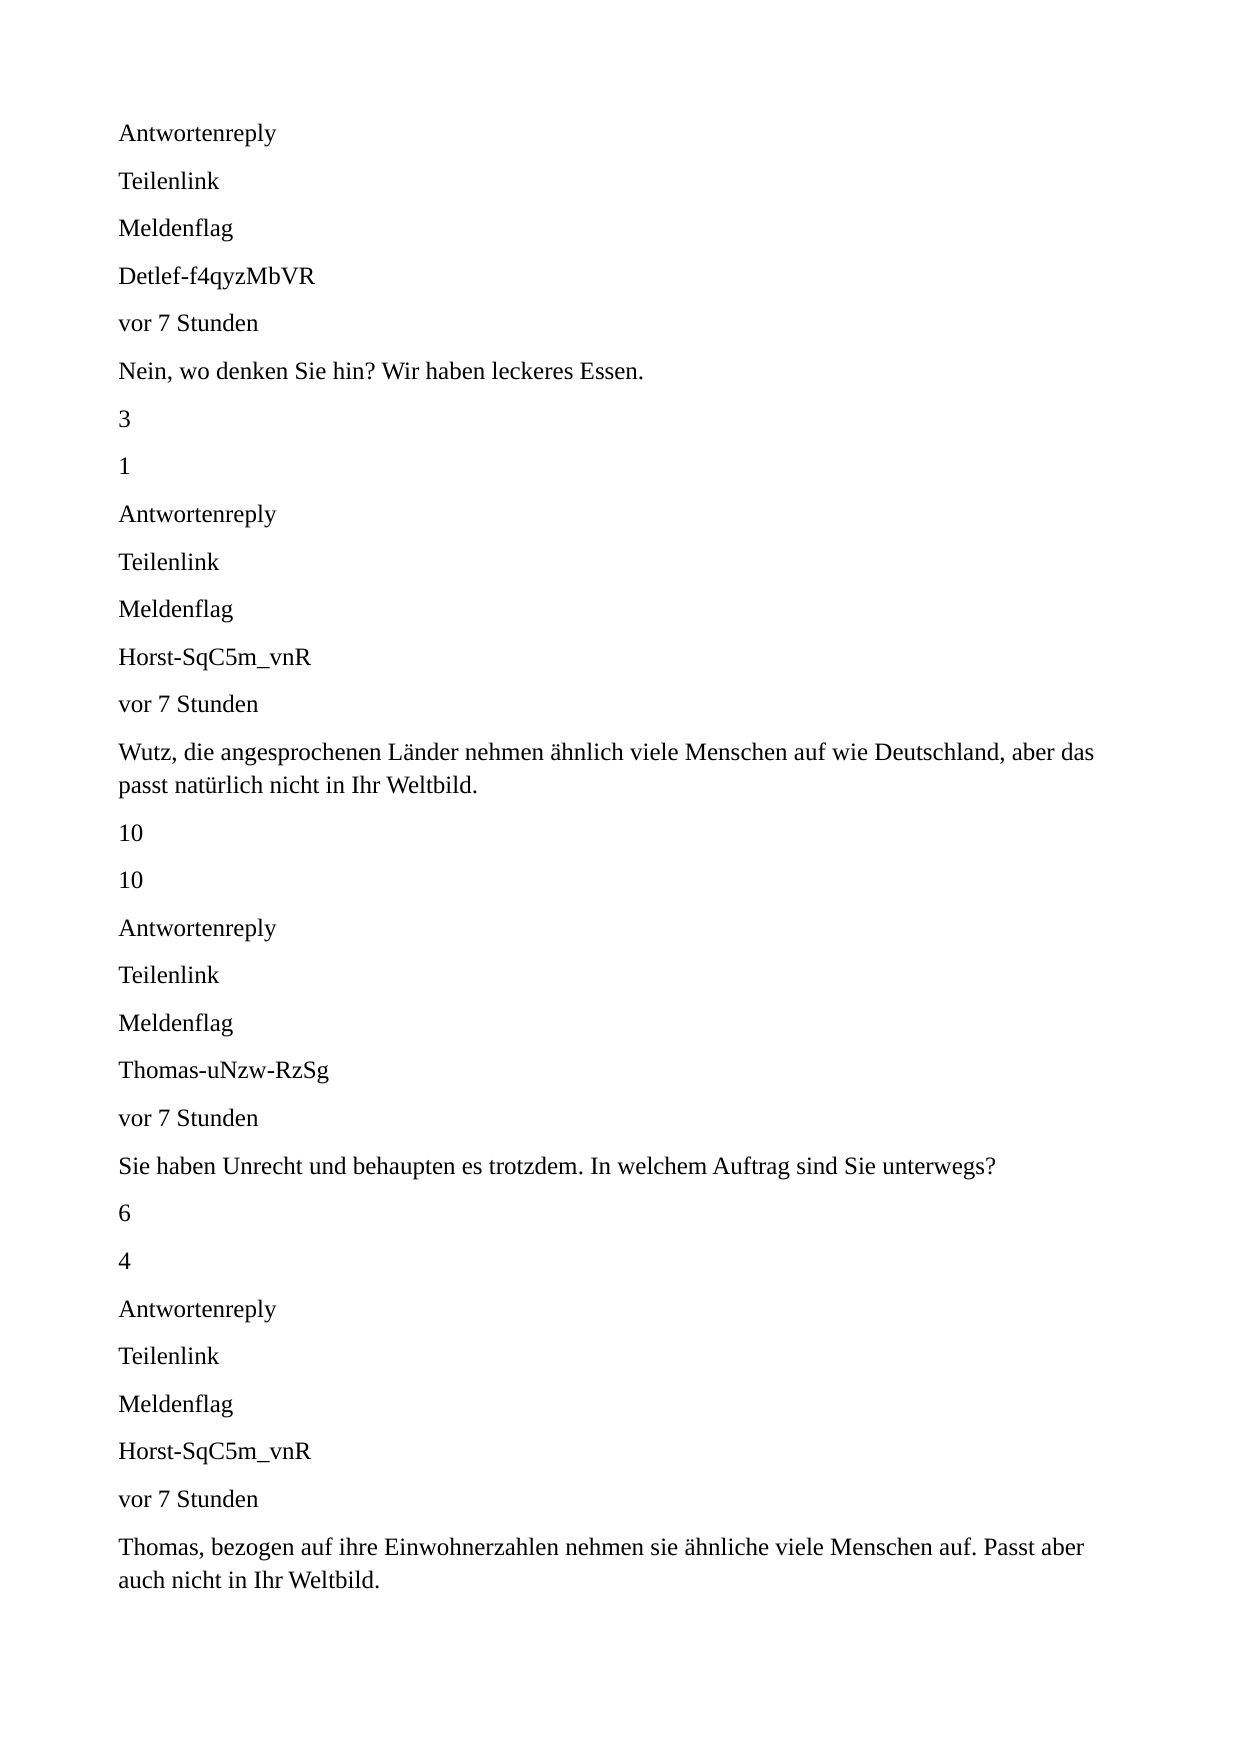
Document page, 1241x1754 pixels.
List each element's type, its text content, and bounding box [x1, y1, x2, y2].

text Meldenflag [118, 594, 1122, 623]
text Teilenlink [118, 1341, 1122, 1370]
text vor 7 Stunden [118, 308, 1122, 337]
text 4 [118, 1246, 1122, 1275]
text Meldenflag [118, 213, 1122, 242]
text 6 [118, 1198, 1122, 1227]
text vor 7 Stunden [118, 1484, 1122, 1513]
text Antwortenreply [118, 1294, 1122, 1322]
text 10 [118, 865, 1122, 894]
text Teilenlink [118, 960, 1122, 989]
text Thomas-uNzw-RzSg [118, 1056, 1122, 1084]
text Antwortenreply [118, 913, 1122, 942]
text Teilenlink [118, 166, 1122, 194]
text Antwortenreply [118, 118, 1122, 147]
text Meldenflag [118, 1008, 1122, 1037]
text Wutz, die angesprochenen Länder nehmen ähnlich viele Menschen auf wie Deutschland, aber das passt natürlich nicht in Ihr Weltbild. [118, 737, 1122, 799]
text vor 7 Stunden [118, 1103, 1122, 1132]
text Sie haben Unrecht und behaupten es trotzdem. In welchem Auftrag sind Sie unterwegs? [118, 1151, 1122, 1179]
text 3 [118, 404, 1122, 432]
text Horst-SqC5m_vnR [118, 642, 1122, 671]
text vor 7 Stunden [118, 689, 1122, 718]
text Meldenflag [118, 1389, 1122, 1418]
text 1 [118, 451, 1122, 480]
text Teilenlink [118, 547, 1122, 575]
text Thomas, bezogen auf ihre Einwohnerzahlen nehmen sie ähnliche viele Menschen auf. Passt aber auch nicht in Ihr Weltbild. [118, 1532, 1122, 1593]
text Antwortenreply [118, 499, 1122, 528]
text Horst-SqC5m_vnR [118, 1436, 1122, 1465]
text 10 [118, 818, 1122, 846]
text Detlef-f4qyzMbVR [118, 261, 1122, 290]
text Nein, wo denken Sie hin? Wir haben leckeres Essen. [118, 356, 1122, 385]
